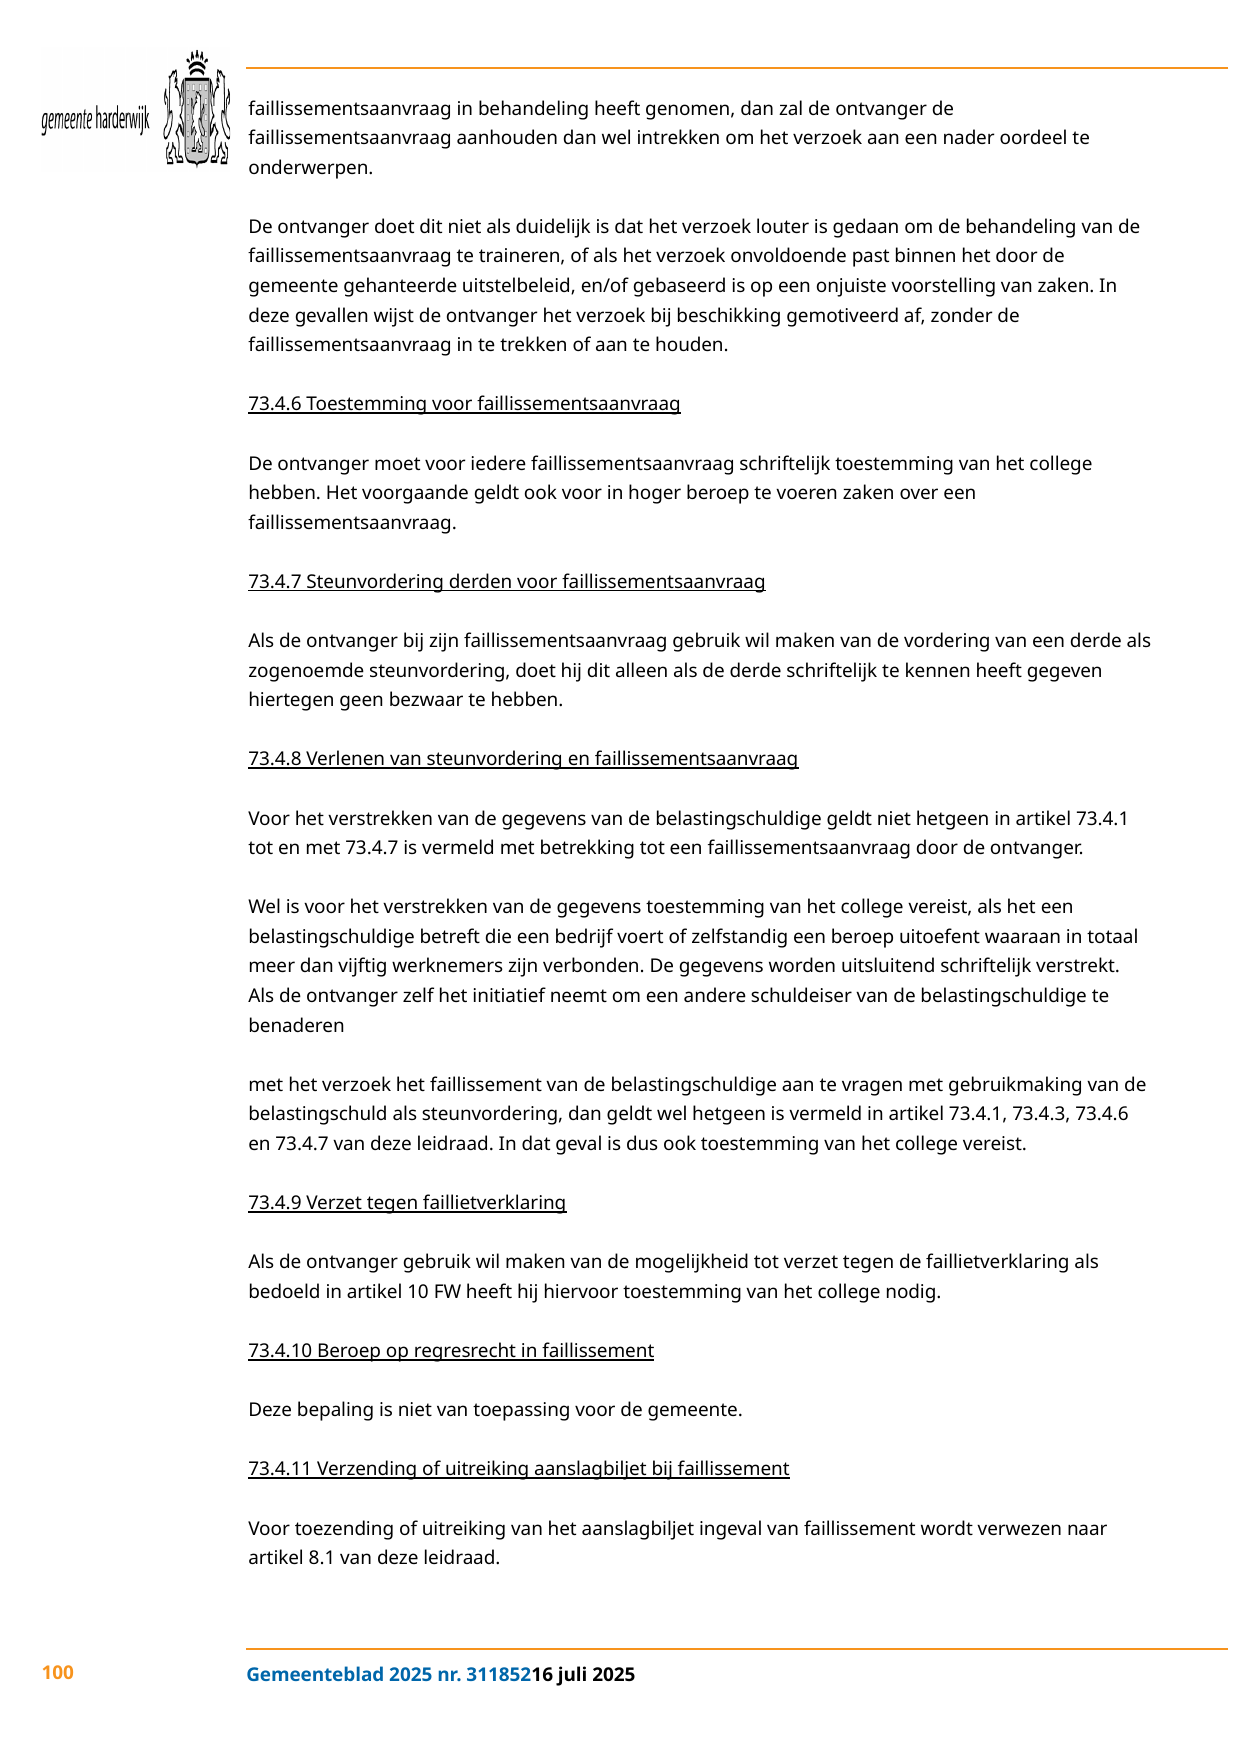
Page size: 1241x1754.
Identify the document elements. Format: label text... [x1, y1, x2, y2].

text faillissementsaanvraag in behandeling heeft genomen, dan zal de ontvanger de faillissementsaanvraag aanhouden dan wel intrekken om het verzoek aan een nader oordeel te onderwerpen. [248, 95, 1152, 180]
picture [41, 47, 231, 172]
text 73.4.6 Toestemming voor faillissementsaanvraag [248, 391, 1152, 416]
text Voor het verstrekken van de gegevens van de belastingschuldige geldt niet hetgeen in artikel 73.4.1 tot en met 73.4.7 is vermeld met betrekking tot een faillissementsaanvraag door de ontvanger. [248, 805, 1152, 860]
text Als de ontvanger zelf het initiatief neemt om een andere schuldeiser van de belastingschuldige te benaderen [248, 982, 1152, 1038]
text 73.4.10 Beroep op regresrecht in faillissement [248, 1337, 1152, 1363]
text 73.4.7 Steunvordering derden voor faillissementsaanvraag [248, 568, 1152, 594]
text 73.4.9 Verzet tegen faillietverklaring [248, 1189, 1152, 1215]
text 73.4.8 Verlenen van steunvordering en faillissementsaanvraag [248, 746, 1152, 771]
text Als de ontvanger gebruik wil maken van de mogelijkheid tot verzet tegen de faillietverklaring als bedoeld in artikel 10 FW heeft hij hiervoor toestemming van het college nodig. [248, 1248, 1152, 1304]
text Voor toezending of uitreiking van het aanslagbiljet ingeval van faillissement wordt verwezen naar artikel 8.1 van deze leidraad. [248, 1515, 1152, 1570]
text De ontvanger doet dit niet als duidelijk is dat het verzoek louter is gedaan om de behandeling van de faillissementsaanvraag te traineren, of als het verzoek onvoldoende past binnen het door de gemeente gehanteerde uitstelbeleid, en/of gebaseerd is op een onjuiste voorstelling van zaken. In deze gevallen wijst de ontvanger het verzoek bij beschikking gemotiveerd af, zonder de faillissementsaanvraag in te trekken of aan te houden. [248, 213, 1152, 357]
text Wel is voor het verstrekken van de gegevens toestemming van het college vereist, als het een belastingschuldige betreft die een bedrijf voert of zelfstandig een beroep uitoefent waaraan in totaal meer dan vijftig werknemers zijn verbonden. De gegevens worden uitsluitend schriftelijk verstrekt. [248, 893, 1152, 978]
text 73.4.11 Verzending of uitreiking aanslagbiljet bij faillissement [248, 1456, 1152, 1481]
text met het verzoek het faillissement van de belastingschuldige aan te vragen met gebruikmaking van de belastingschuld als steunvordering, dan geldt wel hetgeen is vermeld in artikel 73.4.1, 73.4.3, 73.4.6 en 73.4.7 van deze leidraad. In dat geval is dus ook toestemming van het college vereist. [248, 1071, 1152, 1156]
text Deze bepaling is niet van toepassing voor de gemeente. [248, 1396, 1152, 1422]
text Als de ontvanger bij zijn faillissementsaanvraag gebruik wil maken van de vordering van een derde als zogenoemde steunvordering, doet hij dit alleen als de derde schriftelijk te kennen heeft gegeven hiertegen geen bezwaar te hebben. [248, 627, 1152, 712]
text De ontvanger moet voor iedere faillissementsaanvraag schriftelijk toestemming van het college hebben. Het voorgaande geldt ook voor in hoger beroep te voeren zaken over een faillissementsaanvraag. [248, 450, 1152, 535]
